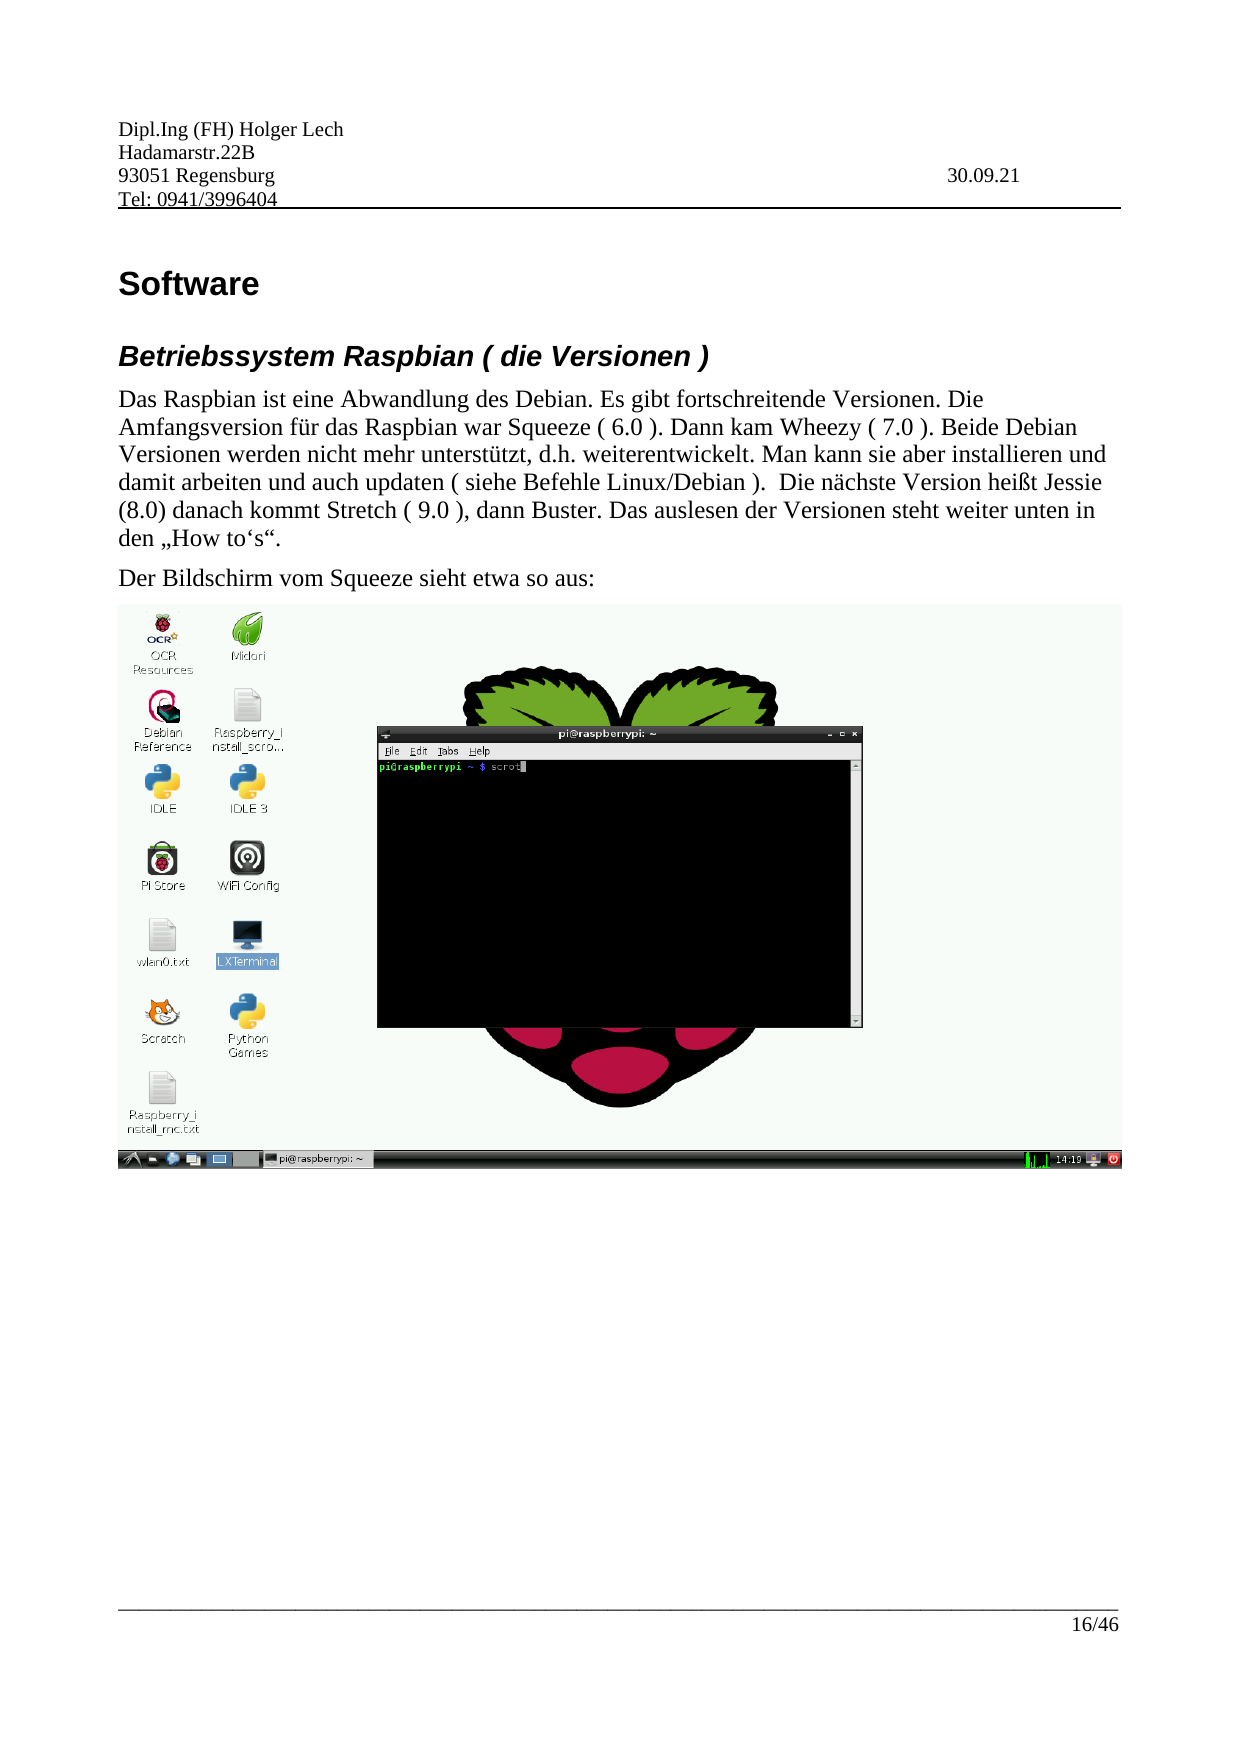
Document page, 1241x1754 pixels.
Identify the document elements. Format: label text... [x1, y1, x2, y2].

text Der Bildschirm vom Squeeze sieht etwa so aus: [118, 564, 1122, 592]
subtitle Betriebssystem Raspbian ( die Versionen ) [118, 340, 1122, 373]
picture [118, 604, 1122, 1169]
text Das Raspbian ist eine Abwandlung des Debian. Es gibt fortschreitende Versionen. Die Amfangsversion für das Raspbian war Squeeze ( 6.0 ). Dann kam Wheezy ( 7.0 ). Beide Debian Versionen werden nicht mehr unterstützt, d.h. weiterentwickelt. Man kann sie aber installieren und damit arbeiten und auch updaten ( siehe Befehle Linux/Debian ). Die nächste Version heißt Jessie (8.0) danach kommt Stretch ( 9.0 ), dann Buster. Das auslesen der Versionen steht weiter unten in den „How to‘s“. [118, 385, 1122, 551]
subtitle Software [118, 265, 1122, 303]
